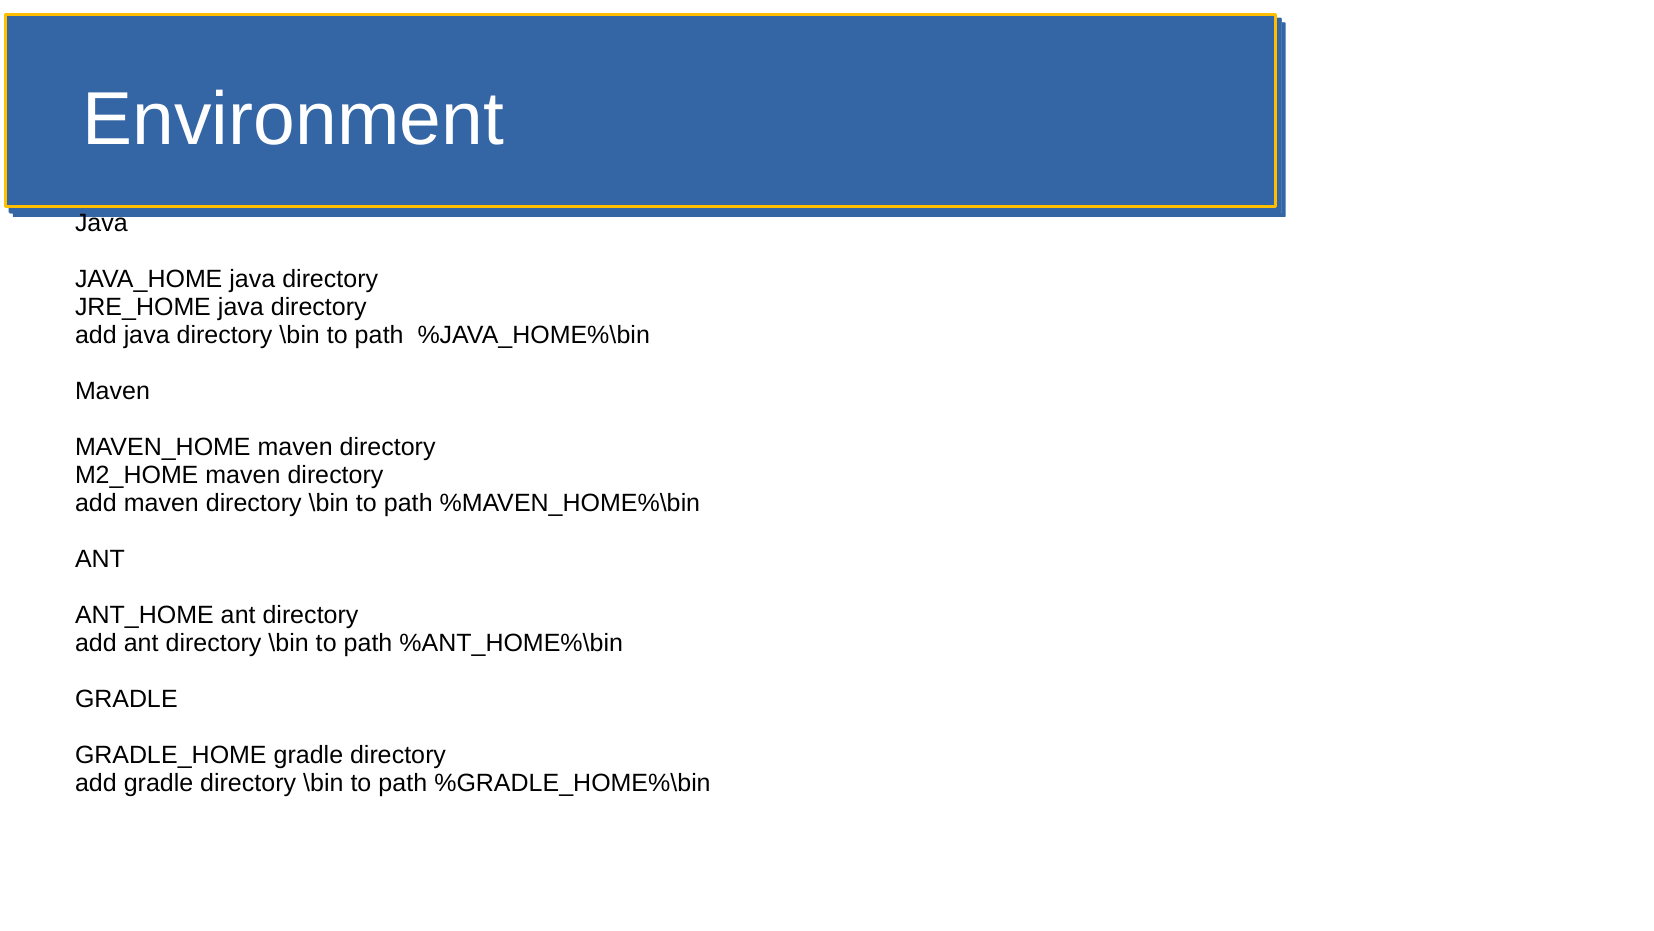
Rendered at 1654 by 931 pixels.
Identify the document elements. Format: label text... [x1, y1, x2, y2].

title Environment [82, 44, 1235, 192]
subtitle Java JAVA_HOME java directory JRE_HOME java directory add java directory \bin to path %JAVA_HOME%\bin Maven MAVEN_HOME maven directory M2_HOME maven directory add maven directory \bin to path %MAVEN_HOME%\bin ANT ANT_HOME ant directory add ant directory \bin to path %ANT_HOME%\bin GRADLE GRADLE_HOME gradle directory add gradle directory \bin to path %GRADLE_HOME%\bin [75, 208, 1552, 825]
